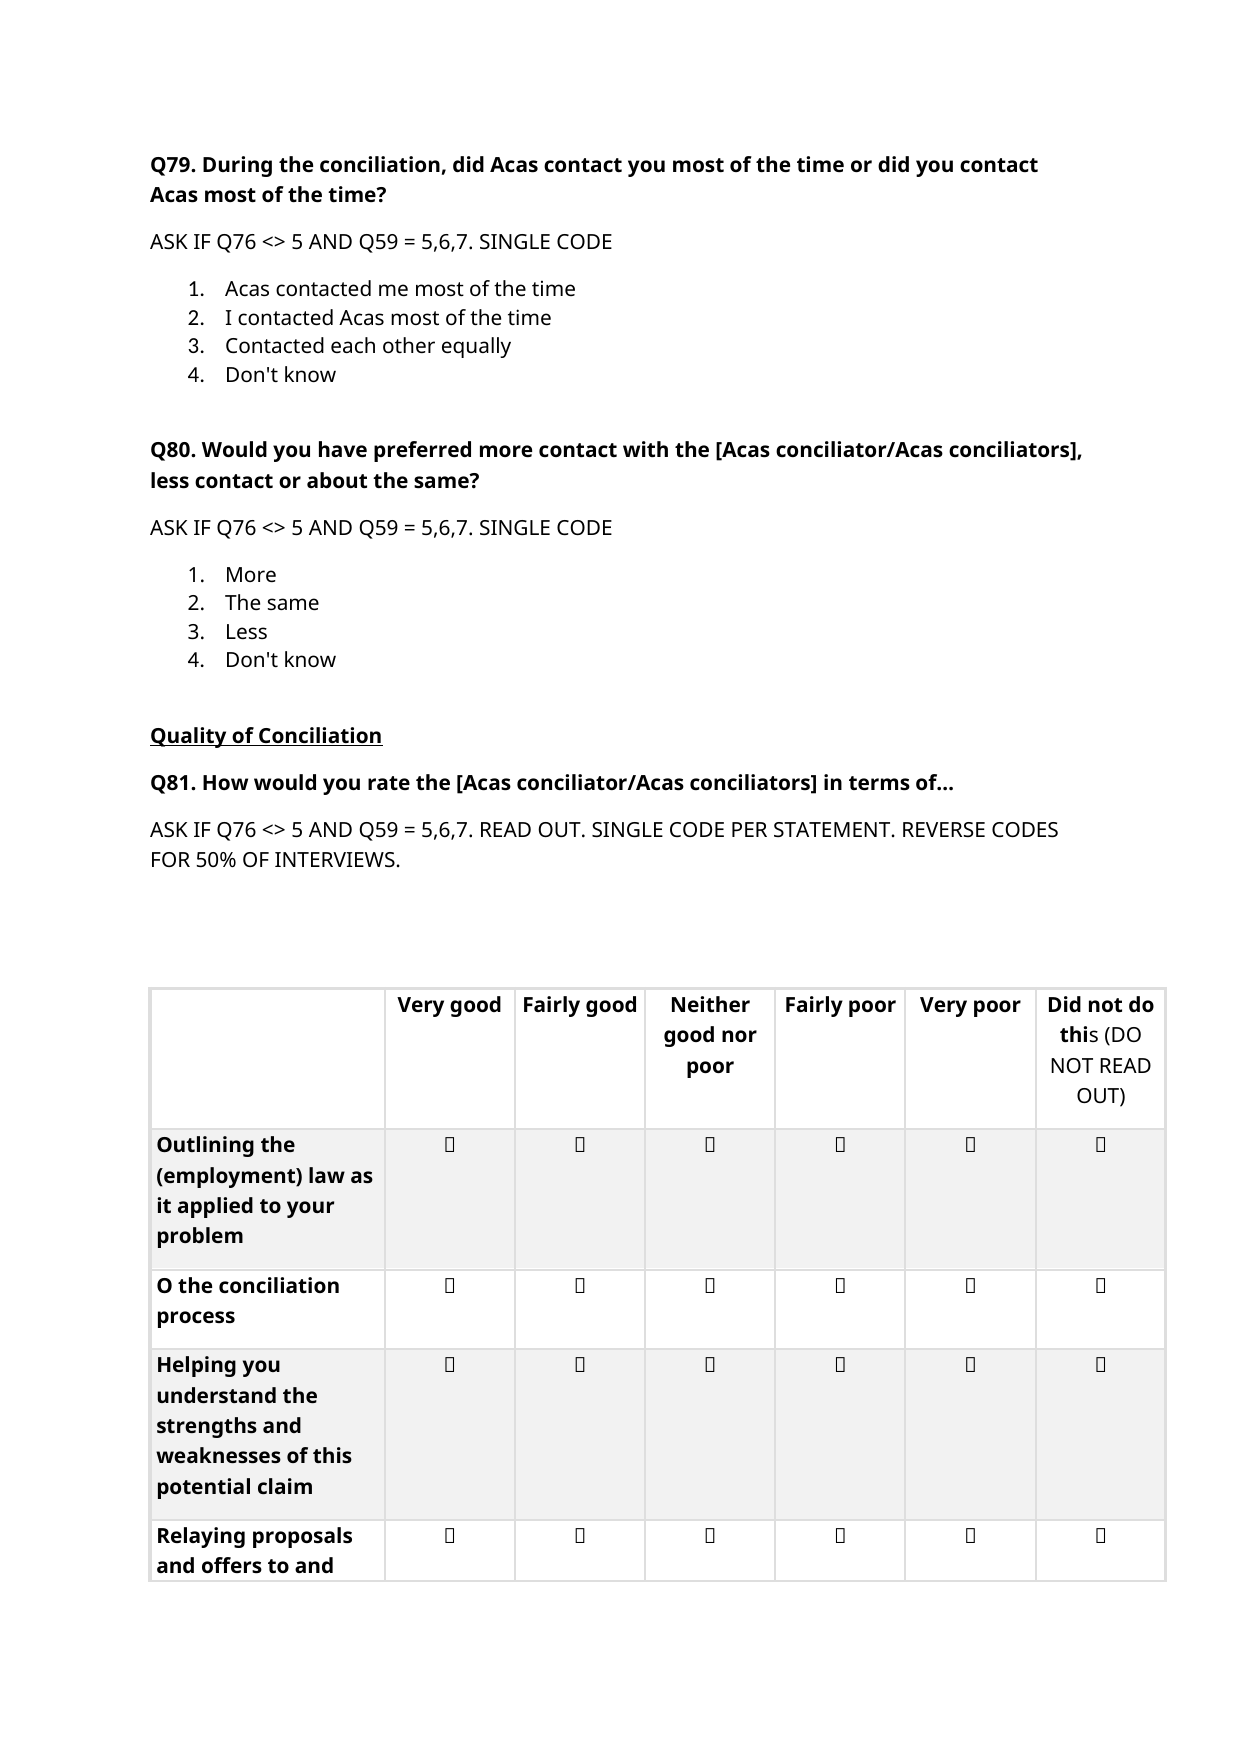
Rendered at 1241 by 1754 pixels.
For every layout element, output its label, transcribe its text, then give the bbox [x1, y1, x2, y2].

table_header Neither good nor poor [646, 990, 774, 1128]
table_cell  [1037, 1271, 1164, 1348]
table_cell O the conciliation process [152, 1271, 384, 1348]
table_header [152, 990, 384, 1128]
table_header Very poor [906, 990, 1035, 1128]
table_cell  [1037, 1130, 1164, 1268]
table_cell  [386, 1350, 514, 1519]
table_header Fairly poor [776, 990, 904, 1128]
table_cell  [906, 1521, 1035, 1580]
table_cell  [386, 1271, 514, 1348]
table_cell  [1037, 1521, 1164, 1580]
table_cell  [776, 1271, 904, 1348]
table_cell  [776, 1350, 904, 1519]
list Acas contacted me most of the time [187, 274, 1090, 303]
table_cell  [776, 1521, 904, 1580]
table_cell  [516, 1350, 644, 1519]
table_cell  [386, 1130, 514, 1268]
list Don't know [187, 645, 1090, 674]
text ASK IF Q76 <> 5 AND Q59 = 5,6,7. SINGLE CODE [150, 227, 1090, 256]
table_header Fairly good [516, 990, 644, 1128]
list Less [187, 617, 1090, 645]
table_cell  [386, 1521, 514, 1580]
table_cell  [1037, 1350, 1164, 1519]
text Q80. Would you have preferred more contact with the [Acas conciliator/Acas conciliators], less contact or about the same? [150, 435, 1090, 494]
text Quality of Conciliation [150, 721, 1090, 749]
table_cell  [646, 1521, 774, 1580]
text Q81. How would you rate the [Acas conciliator/Acas conciliators] in terms of… [150, 768, 1090, 796]
table_cell  [646, 1130, 774, 1268]
text ASK IF Q76 <> 5 AND Q59 = 5,6,7. SINGLE CODE [150, 513, 1090, 541]
table_cell Helping you understand the strengths and weaknesses of this potential claim [152, 1350, 384, 1519]
text Q79. During the conciliation, did Acas contact you most of the time or did you contact Acas most of the time? [150, 150, 1090, 209]
table_cell  [906, 1130, 1035, 1268]
table_header Very good [386, 990, 514, 1128]
table_cell  [516, 1521, 644, 1580]
table_cell  [516, 1271, 644, 1348]
table_cell  [516, 1130, 644, 1268]
list The same [187, 588, 1090, 617]
table_header Did not do this (DO NOT READ OUT) [1037, 990, 1164, 1128]
list Don't know [187, 360, 1090, 388]
list I contacted Acas most of the time [187, 303, 1090, 331]
list More [187, 560, 1090, 588]
table_cell Outlining the (employment) law as it applied to your problem [152, 1130, 384, 1268]
table_cell  [906, 1271, 1035, 1348]
table_cell  [646, 1271, 774, 1348]
text ASK IF Q76 <> 5 AND Q59 = 5,6,7. READ OUT. SINGLE CODE PER STATEMENT. REVERSE CODES FOR 50% OF INTERVIEWS. [150, 815, 1090, 874]
table_cell  [646, 1350, 774, 1519]
table_cell  [776, 1130, 904, 1268]
table_cell  [906, 1350, 1035, 1519]
table_cell Relaying proposals and offers to and [152, 1521, 384, 1580]
list Contacted each other equally [187, 331, 1090, 360]
